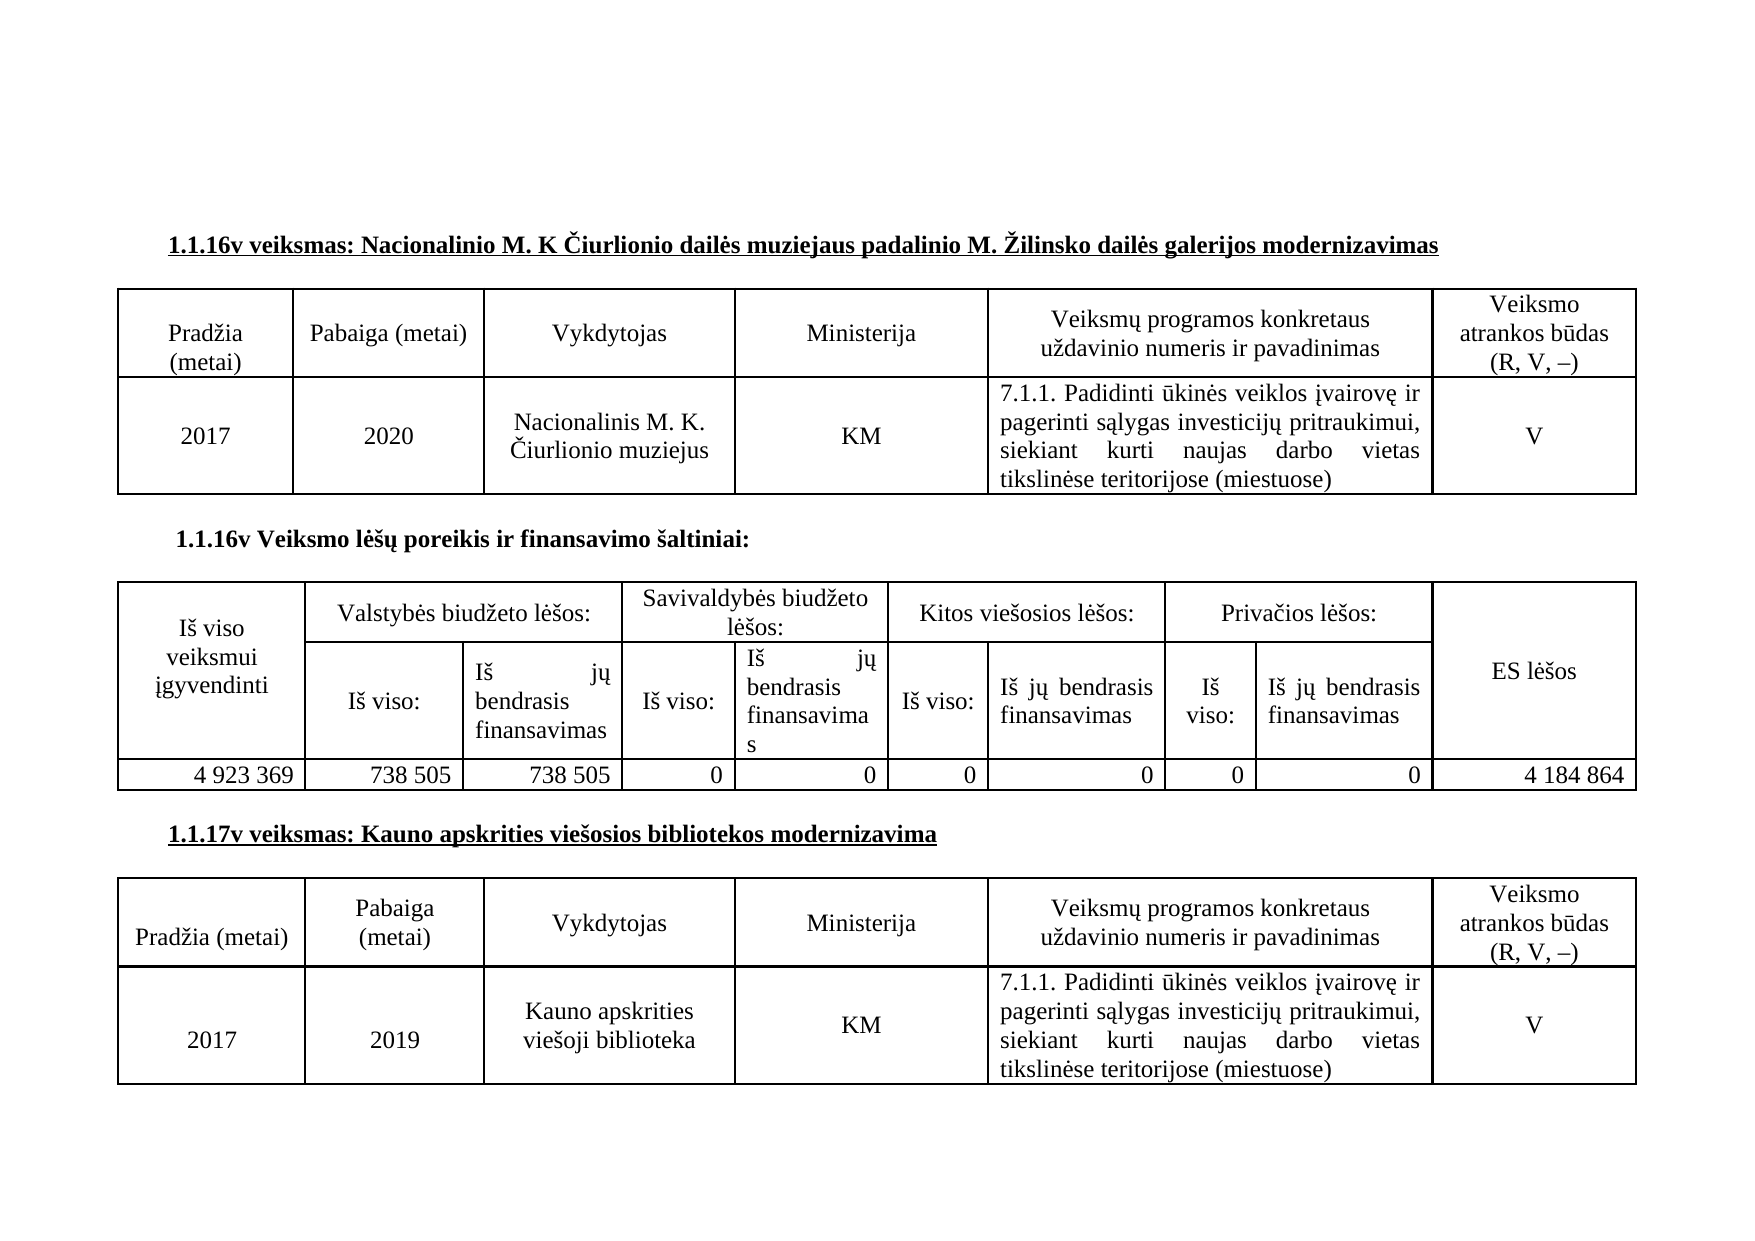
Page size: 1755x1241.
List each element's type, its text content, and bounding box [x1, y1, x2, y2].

table_cell Pabaiga (metai) [294, 290, 483, 376]
table_cell Vykdytojas [485, 290, 734, 376]
table_cell Iš viso: [623, 643, 734, 758]
table_cell Iš viso veiksmui įgyvendinti [119, 583, 304, 758]
table_cell Kitos viešosios lėšos: [889, 583, 1164, 641]
table_cell 1.1.16v Veiksmo lėšų poreikis ir finansavimo šaltiniai: [118, 495, 1636, 581]
table_cell 2019 [306, 968, 483, 1082]
table_cell Veiksmų programos konkretaus uždavinio numeris ir pavadinimas [989, 290, 1431, 376]
table_cell V [1434, 378, 1635, 493]
table_cell Kauno apskrities viešoji biblioteka [485, 968, 734, 1082]
table_cell Iš viso: [306, 643, 462, 758]
table_cell Veiksmo atrankos būdas (R, V, –) [1434, 879, 1635, 965]
table_cell 738 505 [306, 760, 462, 789]
table_cell 0 [1166, 760, 1255, 789]
table_cell 2020 [294, 378, 483, 493]
table_cell Pradžia (metai) [119, 879, 304, 965]
table_cell Pabaiga (metai) [306, 879, 483, 965]
table_header [118, 201, 156, 287]
table_cell [118, 791, 156, 877]
table_cell Privačios lėšos: [1166, 583, 1431, 641]
table_cell Ministerija [736, 879, 987, 965]
table_cell Ministerija [736, 290, 987, 376]
table_cell ES lėšos [1434, 583, 1635, 758]
table_cell Iš viso: [889, 643, 987, 758]
table_cell Nacionalinis M. K. Čiurlionio muziejus [485, 378, 734, 493]
table_cell Veiksmų programos konkretaus uždavinio numeris ir pavadinimas [989, 879, 1431, 965]
table_cell 0 [889, 760, 987, 789]
table_cell 7.1.1. Padidinti ūkinės veiklos įvairovę ir pagerinti sąlygas investicijų pritraukimui, siekiant kurti naujas darbo vietas tikslinėse teritorijose (miestuose) [989, 378, 1431, 493]
table_cell 4 184 864 [1434, 760, 1635, 789]
table_cell Iš jų bendrasis finansavimas [464, 643, 621, 758]
table_cell Iš viso: [1166, 643, 1255, 758]
table_cell Iš jų bendrasis finansavimas [989, 643, 1164, 758]
table_cell [118, 1085, 1636, 1142]
table_cell Veiksmo atrankos būdas (R, V, –) [1434, 290, 1635, 376]
table_cell KM [736, 968, 987, 1082]
table_cell 0 [1257, 760, 1431, 789]
table_cell 0 [623, 760, 734, 789]
table_cell 7.1.1. Padidinti ūkinės veiklos įvairovę ir pagerinti sąlygas investicijų pritraukimui, siekiant kurti naujas darbo vietas tikslinėse teritorijose (miestuose) [989, 968, 1431, 1082]
table_cell Pradžia (metai) [119, 290, 292, 376]
table_cell KM [736, 378, 987, 493]
table_cell 2017 [119, 378, 292, 493]
table_header 1.1.16v veiksmas: Nacionalinio M. K Čiurlionio dailės muziejaus padalinio M. Žilinsko dailės galerijos modernizavimas [156, 201, 1636, 287]
table_cell 4 923 369 [119, 760, 304, 789]
table_cell 0 [989, 760, 1164, 789]
table_cell Iš jų bendrasis finansavimas [1257, 643, 1431, 758]
table_cell 1.1.17v veiksmas: Kauno apskrities viešosios bibliotekos modernizavima [156, 791, 1636, 877]
table_cell 2017 [119, 968, 304, 1082]
table_cell Savivaldybės biudžeto lėšos: [623, 583, 887, 641]
table_cell Valstybės biudžeto lėšos: [306, 583, 621, 641]
table_cell Vykdytojas [485, 879, 734, 965]
table_cell 0 [736, 760, 887, 789]
table_cell 738 505 [464, 760, 621, 789]
table_cell V [1434, 968, 1635, 1082]
table_cell Iš jų bendrasis finansavimas [736, 643, 887, 758]
